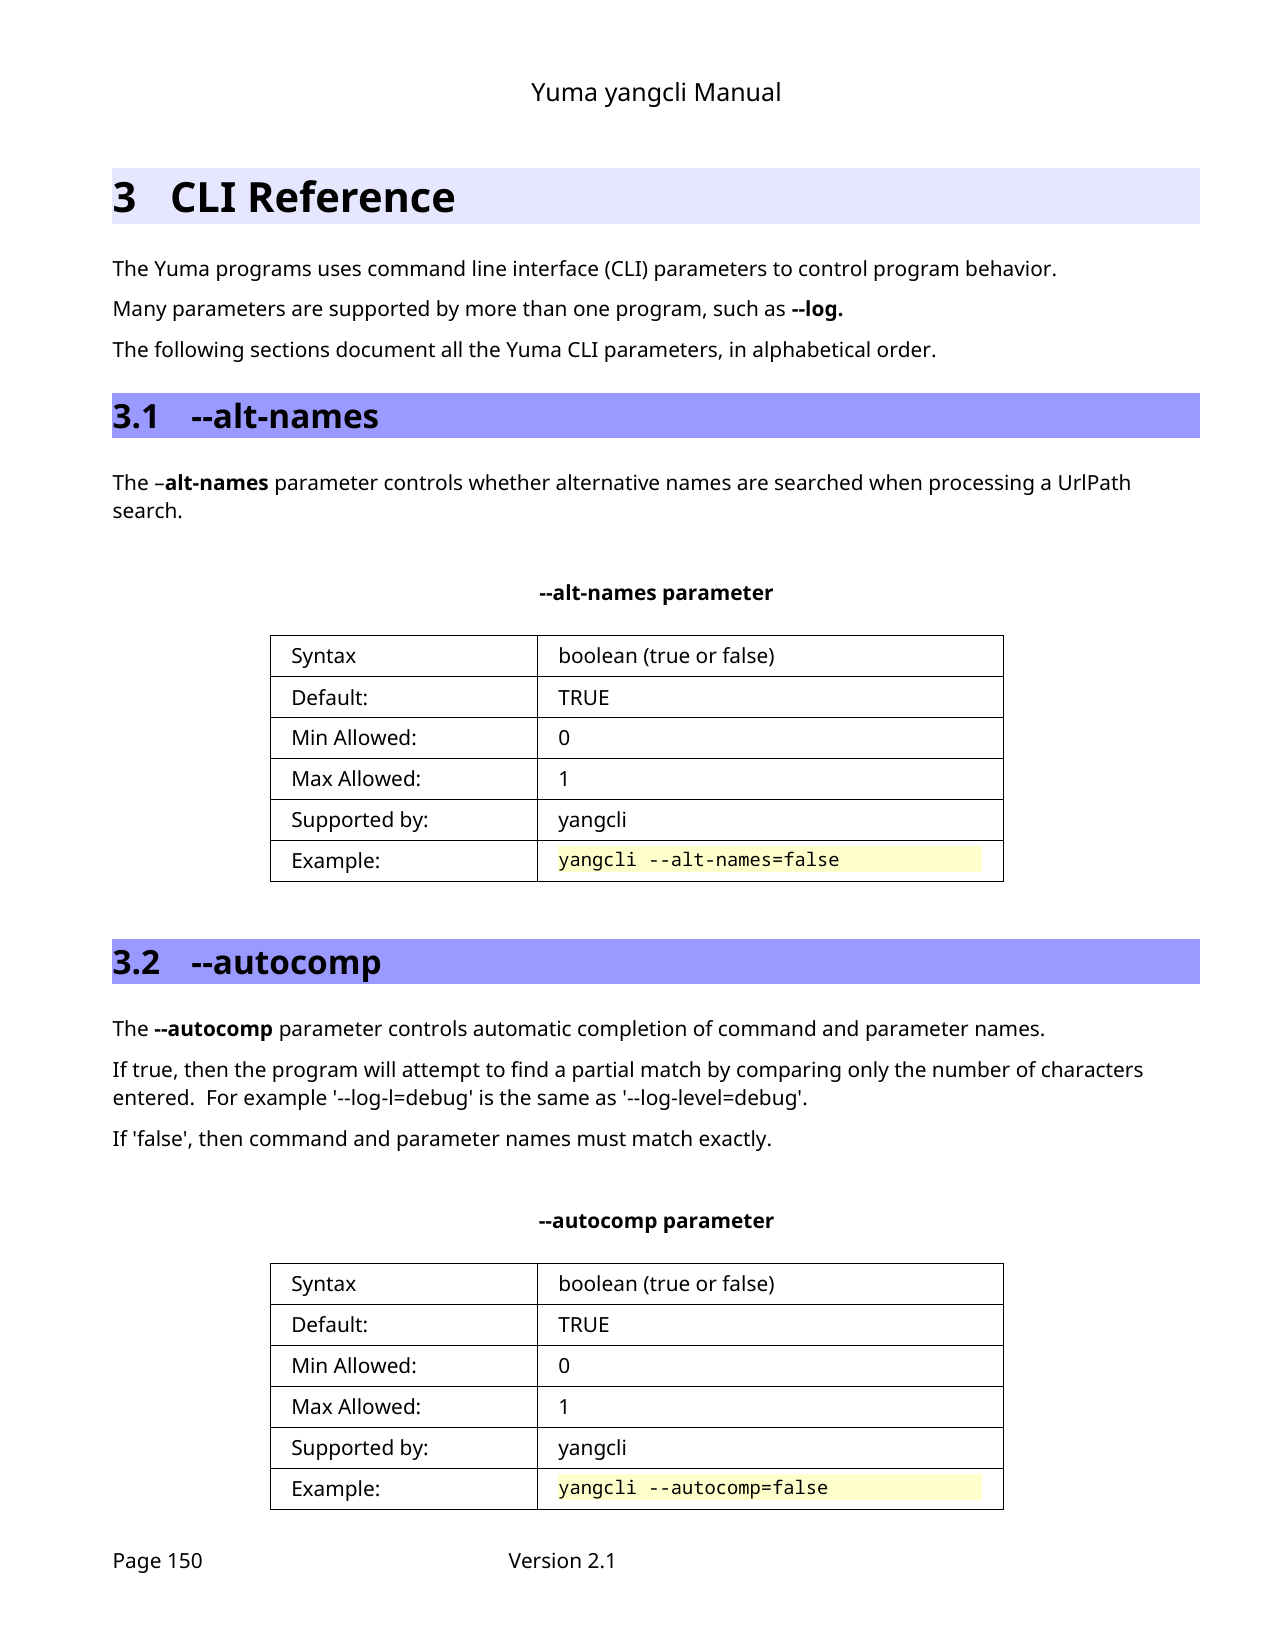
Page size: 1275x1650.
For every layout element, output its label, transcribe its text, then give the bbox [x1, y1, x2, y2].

table_header Syntax [271, 636, 537, 676]
table_cell Max Allowed: [271, 759, 537, 799]
subtitle --autocomp parameter [127, 1206, 1185, 1234]
table_cell yangcli --autocomp=false [538, 1469, 1003, 1508]
table_cell Default: [271, 677, 537, 717]
table_cell 1 [538, 759, 1003, 799]
text If true, then the program will attempt to find a partial match by comparing only the number of characters entered. For example '--log-l=debug' is the same as '--log-level=debug'. [112, 1055, 1200, 1112]
text The following sections document all the Yuma CLI parameters, in alphabetical order. [112, 336, 1200, 364]
table_cell yangcli [538, 800, 1003, 839]
text The --autocomp parameter controls automatic completion of command and parameter names. [112, 1014, 1200, 1042]
table_cell Example: [271, 841, 537, 881]
text If 'false', then command and parameter names must match exactly. [112, 1124, 1200, 1152]
table_cell TRUE [538, 677, 1003, 717]
table_cell yangcli [538, 1428, 1003, 1467]
table_cell Min Allowed: [271, 718, 537, 758]
table_header boolean (true or false) [538, 1264, 1003, 1304]
table_cell Supported by: [271, 1428, 537, 1467]
subtitle CLI Reference [112, 168, 1200, 224]
subtitle --alt-names parameter [127, 578, 1185, 606]
table_cell Supported by: [271, 800, 537, 839]
subtitle --alt-names [112, 393, 1200, 438]
text Many parameters are supported by more than one program, such as --log. [112, 294, 1200, 323]
table_cell Default: [271, 1305, 537, 1345]
table_cell yangcli --alt-names=false [538, 841, 1003, 881]
table_header Syntax [271, 1264, 537, 1304]
subtitle --autocomp [112, 939, 1200, 984]
text The Yuma programs uses command line interface (CLI) parameters to control program behavior. [112, 254, 1200, 282]
table_cell 0 [538, 718, 1003, 758]
table_cell 0 [538, 1346, 1003, 1386]
text The –alt-names parameter controls whether alternative names are searched when processing a UrlPath search. [112, 468, 1200, 524]
table_header boolean (true or false) [538, 636, 1003, 676]
table_cell Min Allowed: [271, 1346, 537, 1386]
table_cell TRUE [538, 1305, 1003, 1345]
table_cell 1 [538, 1387, 1003, 1427]
table_cell Max Allowed: [271, 1387, 537, 1427]
table_cell Example: [271, 1469, 537, 1508]
